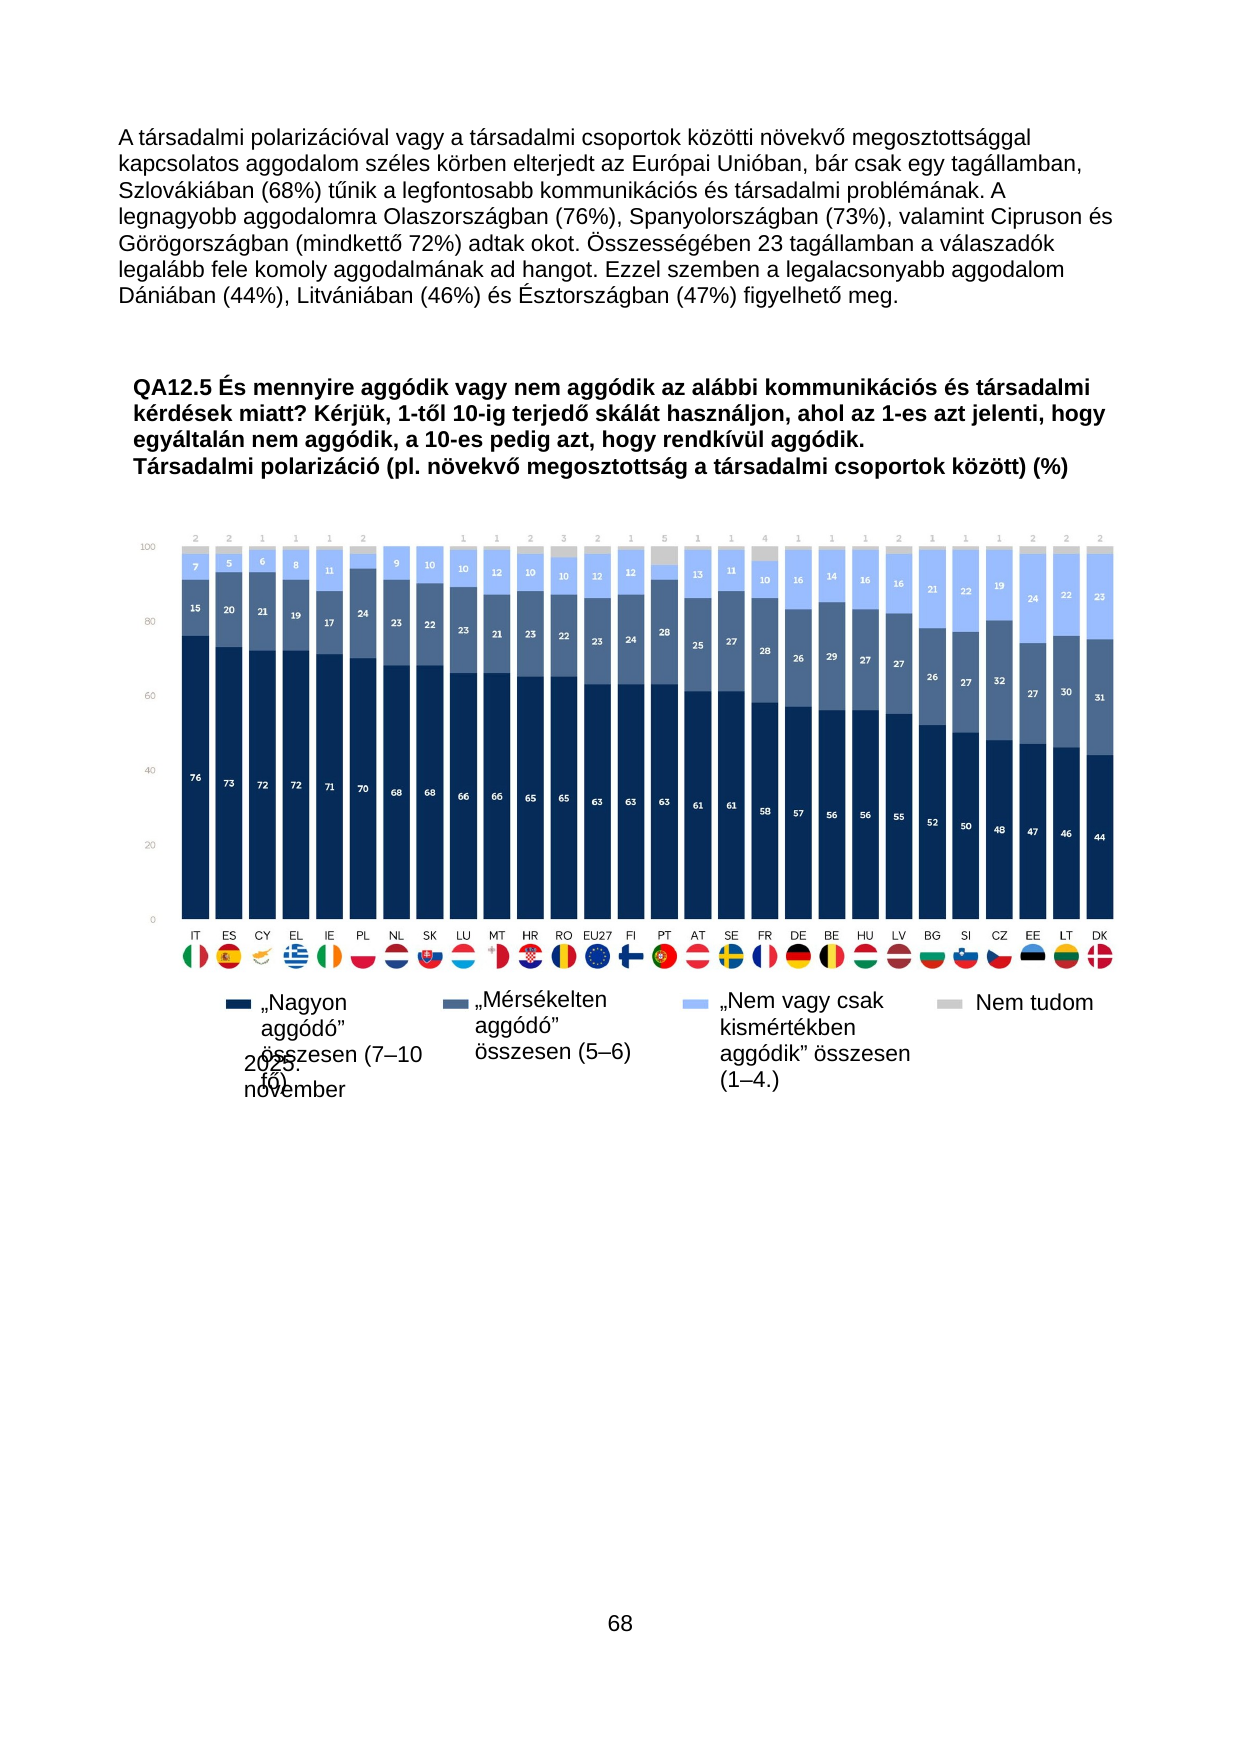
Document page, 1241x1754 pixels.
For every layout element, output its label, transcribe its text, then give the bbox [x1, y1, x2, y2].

picture [137, 529, 1120, 973]
text A társadalmi polarizációval vagy a társadalmi csoportok közötti növekvő megosztottsággal kapcsolatos aggodalom széles körben elterjedt az Európai Unióban, bár csak egy tagállamban, Szlovákiában (68%) tűnik a legfontosabb kommunikációs és társadalmi problémának. A legnagyobb aggodalomra Olaszországban (76%), Spanyolországban (73%), valamint Cipruson és Görögországban (mindkettő 72%) adtak okot. Összességében 23 tagállamban a válaszadók legalább fele komoly aggodalmának ad hangot. Ezzel szemben a legalacsonyabb aggodalom Dániában (44%), Litvániában (46%) és Észtországban (47%) figyelhető meg. [118, 124, 1122, 308]
picture [300, 999, 306, 1009]
picture [809, 997, 815, 1007]
picture [218, 990, 967, 1012]
